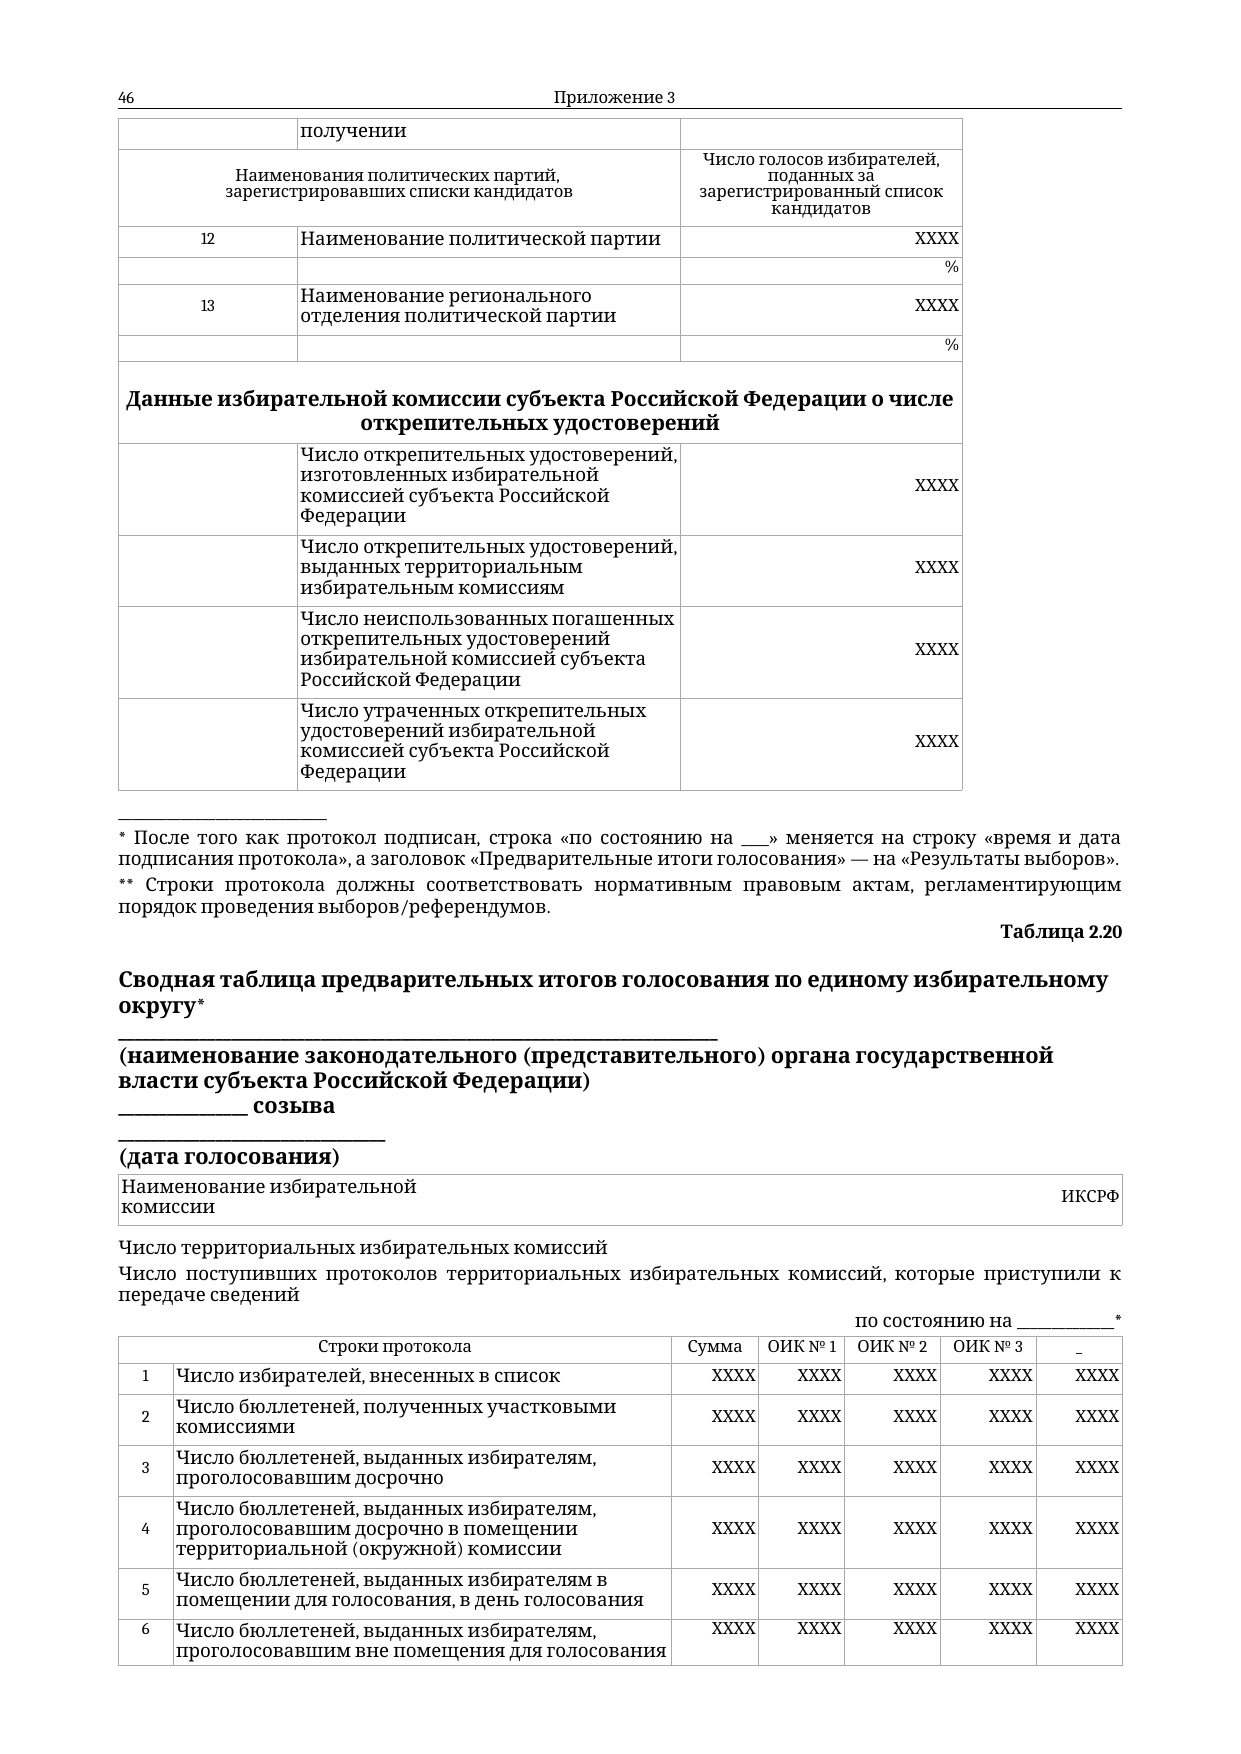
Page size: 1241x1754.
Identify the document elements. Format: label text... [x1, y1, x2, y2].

table_cell [681, 119, 962, 148]
table_cell ХХХХ [759, 1620, 844, 1665]
text по состоянию на ______________* [118, 1311, 1122, 1332]
table_cell ХХХХ [845, 1446, 940, 1496]
table_header Наименование избирательной комиссии [119, 1175, 453, 1225]
table_cell Число бюллетеней, выданных избирателям в помещении для голосования, в день голосования [174, 1569, 671, 1618]
table_cell ХХХХ [681, 444, 962, 534]
table_cell % [681, 258, 962, 283]
text Число поступивших протоколов территориальных избирательных комиссий, которые приступили к передаче сведений [118, 1263, 1122, 1306]
text ______________________________ [118, 803, 1122, 823]
table_cell ХХХХ [845, 1395, 940, 1445]
table_cell ХХХХ [941, 1497, 1036, 1567]
table_cell [119, 699, 297, 790]
table_cell [119, 119, 297, 148]
table_cell ХХХХ [941, 1569, 1036, 1618]
table_cell ХХХХ [759, 1446, 844, 1496]
table_header ОИК № 2 [845, 1337, 940, 1363]
text Число территориальных избирательных комиссий [118, 1238, 1122, 1259]
table_cell ХХХХ [672, 1620, 758, 1665]
text * После того как протокол подписан, строка «по состоянию на ____» меняется на строку «время и дата подписания протокола», а заголовок «Предварительные итоги голосования» — на «Результаты выборов». [118, 827, 1122, 870]
table_cell ХХХХ [845, 1620, 940, 1665]
table_cell 12 [119, 227, 297, 257]
table_cell [119, 607, 297, 698]
table_cell 2 [119, 1395, 173, 1445]
table_cell [298, 258, 680, 283]
table_cell ХХХХ [941, 1620, 1036, 1665]
table_cell ХХХХ [1037, 1395, 1122, 1445]
table_header Строки протокола [119, 1337, 671, 1363]
table_cell [298, 336, 680, 361]
table_cell % [681, 336, 962, 361]
table_cell ХХХХ [672, 1395, 758, 1445]
table_cell 4 [119, 1497, 173, 1567]
table_cell Число открепительных удостоверений, выданных территориальным избирательным комиссиям [298, 536, 680, 606]
table_cell ХХХХ [941, 1395, 1036, 1445]
table_cell [119, 258, 297, 283]
table_cell ХХХХ [672, 1569, 758, 1618]
table_cell ХХХХ [845, 1364, 940, 1394]
table_cell ХХХХ [681, 699, 962, 790]
table_cell ХХХХ [845, 1497, 940, 1567]
table_cell Наименование регионального отделения политической партии [298, 285, 680, 334]
subtitle Сводная таблица предварительных итогов голосования по единому избирательному округу* __________________________________________________________________________ (наименование законодательного (представительного) органа государственной власти субъекта Российской Федерации) ________________ созыва _________________________________ (дата голосования) [118, 968, 1122, 1170]
table_cell ХХХХ [681, 536, 962, 606]
table_cell ХХХХ [941, 1446, 1036, 1496]
table_cell ХХХХ [1037, 1446, 1122, 1496]
table_cell ХХХХ [672, 1497, 758, 1567]
table_cell Число избирателей, внесенных в список [174, 1364, 671, 1394]
table_cell Число бюллетеней, выданных избирателям, проголосовавшим досрочно [174, 1446, 671, 1496]
table_cell ХХХХ [845, 1569, 940, 1618]
table_cell Данные избирательной комиссии субъекта Российской Федерации о числе открепительных удостоверений [119, 362, 962, 442]
table_cell 1 [119, 1364, 173, 1394]
table_cell 13 [119, 285, 297, 334]
table_cell ХХХХ [759, 1395, 844, 1445]
table_cell Число открепительных удостоверений, изготовленных избирательной комиссией субъекта Российской Федерации [298, 444, 680, 534]
table_cell Наименование политической партии [298, 227, 680, 257]
table_cell ХХХХ [681, 285, 962, 334]
table_cell получении [298, 119, 680, 148]
table_cell 6 [119, 1620, 173, 1665]
table_cell ХХХХ [672, 1446, 758, 1496]
table_cell ХХХХ [759, 1569, 844, 1618]
table_cell ХХХХ [681, 607, 962, 698]
table_cell [119, 444, 297, 534]
table_cell ХХХХ [941, 1364, 1036, 1394]
table_cell Число утраченных открепительных удостоверений избирательной комиссией субъекта Российской Федерации [298, 699, 680, 790]
table_cell ХХХХ [681, 227, 962, 257]
table_cell 5 [119, 1569, 173, 1618]
table_cell ХХХХ [1037, 1364, 1122, 1394]
table_cell 3 [119, 1446, 173, 1496]
table_header Сумма [672, 1337, 758, 1363]
table_cell ХХХХ [1037, 1497, 1122, 1567]
table_cell ХХХХ [1037, 1620, 1122, 1665]
table_cell Число бюллетеней, выданных избирателям, проголосовавшим вне помещения для голосования [174, 1620, 671, 1665]
table_cell Число голосов избирателей, поданных за зарегистрированный список кандидатов [681, 150, 962, 226]
table_cell Число неиспользованных погашенных открепительных удостоверений избирательной комиссией субъекта Российской Федерации [298, 607, 680, 698]
table_cell Число бюллетеней, выданных избирателям, проголосовавшим досрочно в помещении территориальной (окружной) комиссии [174, 1497, 671, 1567]
table_cell ХХХХ [759, 1497, 844, 1567]
table_header ОИК № 3 [941, 1337, 1036, 1363]
text ** Строки протокола должны соответствовать нормативным правовым актам, регламентирующим порядок проведения выборов/референдумов. [118, 874, 1122, 918]
table_cell Наименования политических партий, зарегистрировавших списки кандидатов [119, 150, 680, 226]
text Таблица 2.20 [118, 922, 1122, 943]
table_header ОИК № 1 [759, 1337, 844, 1363]
table_cell [119, 536, 297, 606]
table_cell [119, 336, 297, 361]
table_cell ХХХХ [672, 1364, 758, 1394]
table_cell ХХХХ [1037, 1569, 1122, 1618]
table_header ИКСРФ [453, 1175, 1122, 1225]
table_cell ХХХХ [759, 1364, 844, 1394]
table_cell Число бюллетеней, полученных участковыми комиссиями [174, 1395, 671, 1445]
table_header _ [1037, 1337, 1122, 1363]
